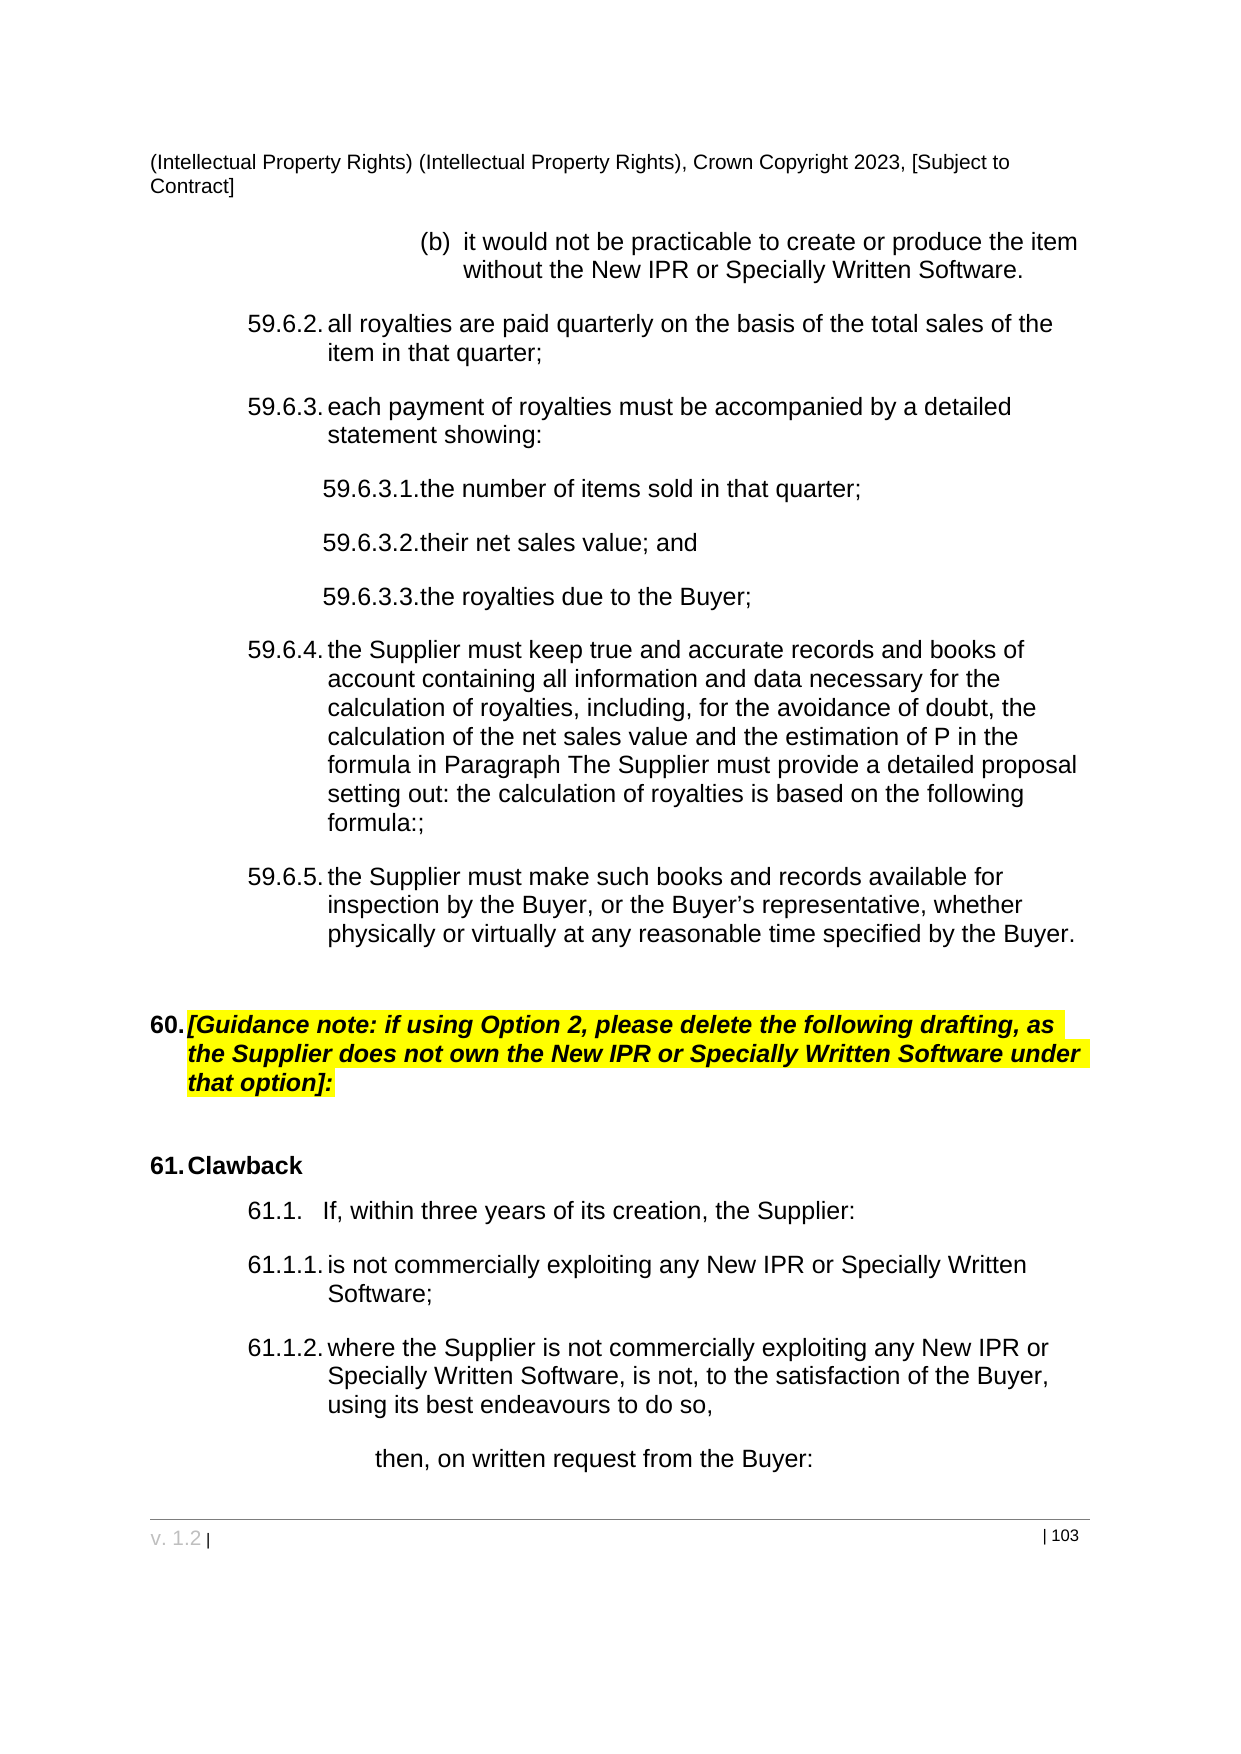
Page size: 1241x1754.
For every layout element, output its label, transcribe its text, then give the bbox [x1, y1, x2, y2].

subtitle [Guidance note: if using Option 2, please delete the following drafting, as the Supplier does not own the New IPR or Specially Written Software under that option]: [150, 1010, 1090, 1097]
subtitle is not commercially exploiting any New IPR or Specially Written Software; [247, 1250, 1090, 1307]
subtitle the number of items sold in that quarter; [322, 474, 1090, 503]
text then, on written request from the Buyer: [375, 1444, 1090, 1472]
subtitle the Supplier must make such books and records available for inspection by the Buyer, or the Buyer’s representative, whether physically or virtually at any reasonable time specified by the Buyer. [247, 862, 1090, 948]
subtitle Clawback [150, 1151, 1090, 1179]
subtitle it would not be practicable to create or produce the item without the New IPR or Specially Written Software. [420, 227, 1090, 284]
subtitle If, within three years of its creation, the Supplier: [247, 1196, 1090, 1225]
subtitle where the Supplier is not commercially exploiting any New IPR or Specially Written Software, is not, to the satisfaction of the Buyer, using its best endeavours to do so, [247, 1332, 1090, 1419]
subtitle the royalties due to the Buyer; [322, 582, 1090, 610]
subtitle all royalties are paid quarterly on the basis of the total sales of the item in that quarter; [247, 309, 1090, 367]
subtitle each payment of royalties must be accompanied by a detailed statement showing: [247, 392, 1090, 449]
subtitle their net sales value; and [322, 528, 1090, 557]
subtitle the Supplier must keep true and accurate records and books of account containing all information and data necessary for the calculation of royalties, including, for the avoidance of doubt, the calculation of the net sales value and the estimation of P in the formula in Paragraph 40.1 40.6.1; [247, 635, 1090, 837]
